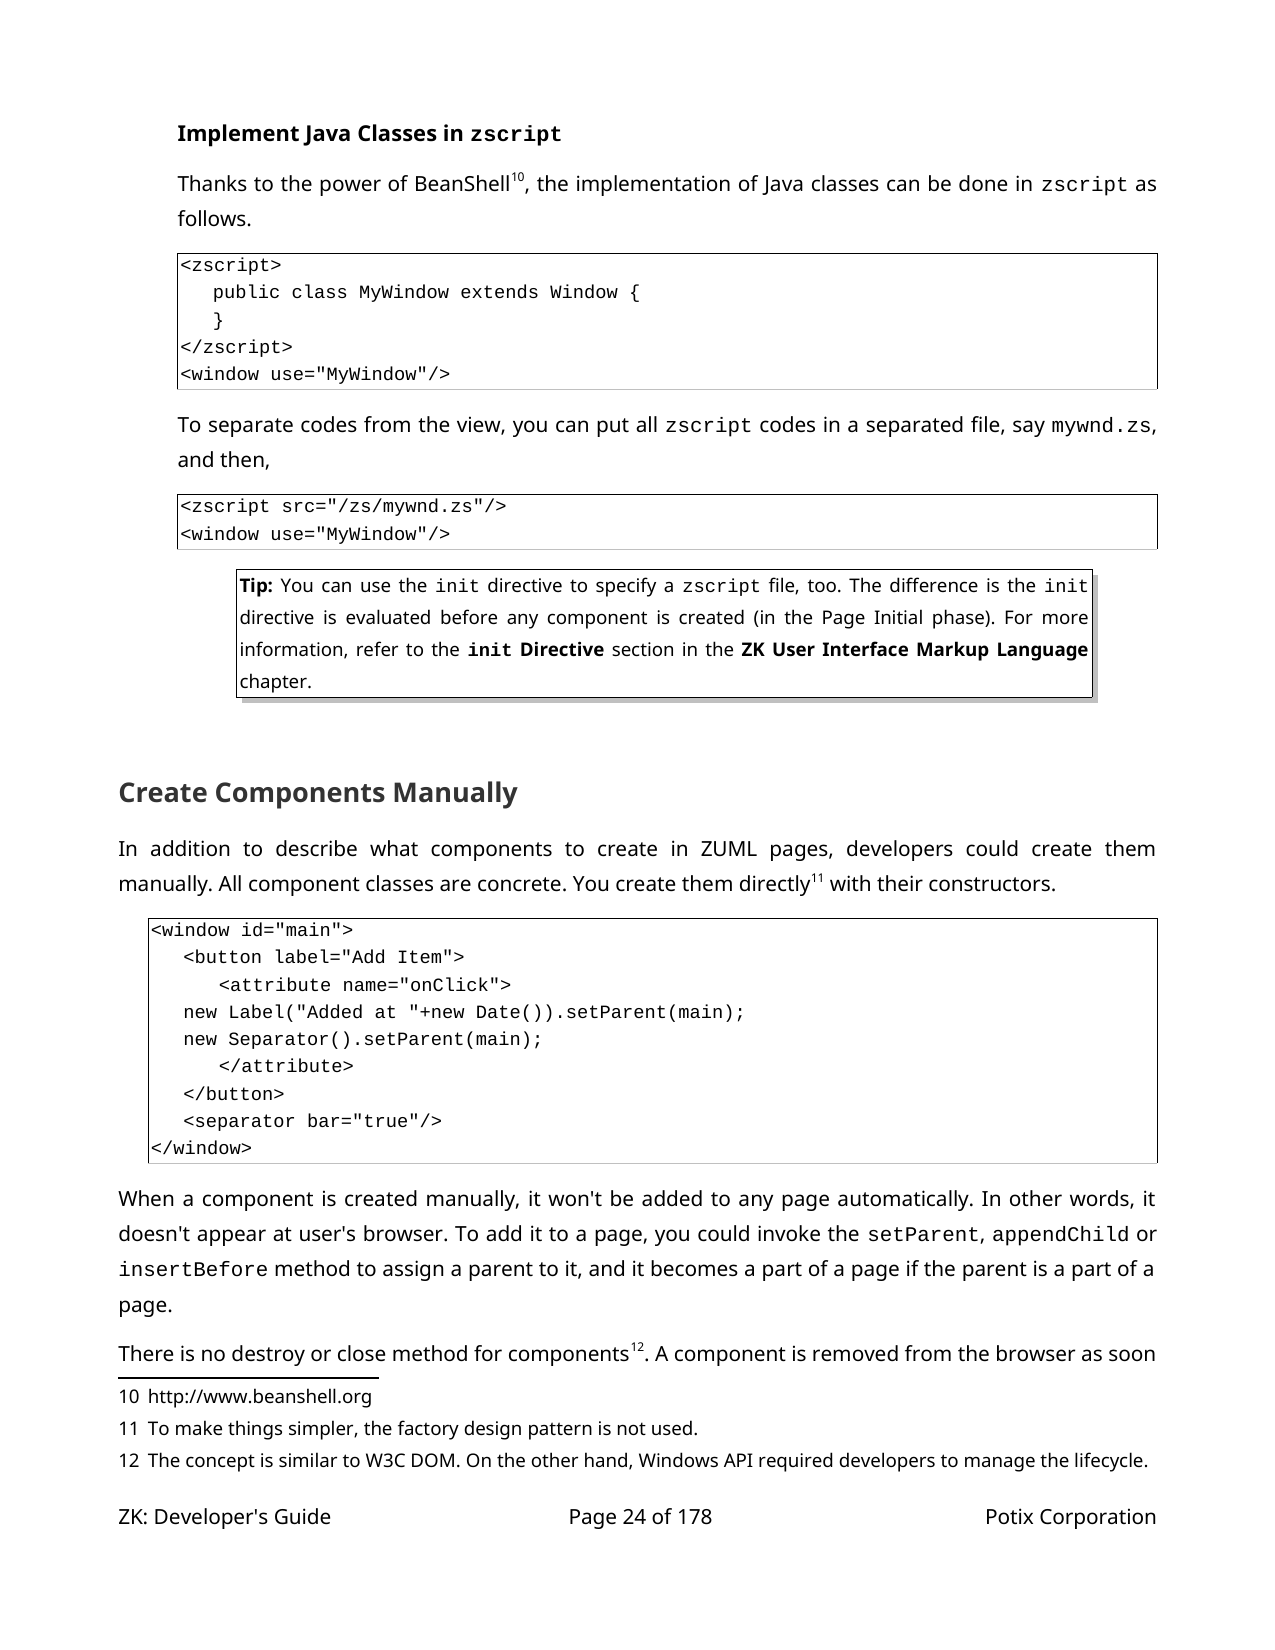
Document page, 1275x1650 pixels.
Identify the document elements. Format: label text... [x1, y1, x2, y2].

text <window id="main"> [149, 919, 1157, 942]
text http://www.beanshell.org [118, 1384, 1157, 1409]
text There is no destroy or close method for components. A component is removed from the browser as soon [118, 1339, 1157, 1367]
text <window use="MyWindow"/> [178, 521, 1157, 549]
text } [178, 308, 1157, 332]
text new Label("Added at "+new Date()).setParent(main); [149, 1000, 1157, 1024]
text To make things simpler, the factory design pattern is not used. [118, 1416, 1157, 1441]
text <separator bar="true"/> [149, 1108, 1157, 1133]
text public class MyWindow extends Window { [178, 280, 1157, 305]
text <attribute name="onClick"> [149, 973, 1157, 997]
text <zscript src="/zs/mywnd.zs"/> [178, 495, 1157, 518]
text </button> [149, 1081, 1157, 1106]
text <window use="MyWindow"/> [178, 362, 1157, 389]
text The concept is similar to W3C DOM. On the other hand, Windows API required developers to manage the lifecycle. [118, 1447, 1157, 1473]
text In addition to describe what components to create in ZUML pages, developers could create them manually. All component classes are concrete. You create them directly with their constructors. [118, 834, 1157, 898]
text new Separator().setParent(main); [149, 1027, 1157, 1051]
text When a component is created manually, it won't be added to any page automatically. In other words, it doesn't appear at user's browser. To add it to a page, you could invoke the setParent, appendChild or insertBefore method to assign a parent to it, and it becomes a part of a page if the parent is a part of a page. [118, 1184, 1157, 1318]
text To separate codes from the view, you can put all zscript codes in a separated file, say mywnd.zs, and then, [177, 410, 1157, 474]
text <button label="Add Item"> [149, 945, 1157, 970]
subtitle Implement Java Classes in zscript [177, 118, 1157, 148]
subtitle Create Components Manually [118, 774, 1157, 811]
text Thanks to the power of BeanShell, the implementation of Java classes can be done in zscript as follows. [177, 169, 1157, 233]
text Tip: You can use the init directive to specify a zscript file, too. The difference is the init directive is evaluated before any component is created (in the Page Initial phase). For more information, refer to the init Directive section in the ZK User Interface Markup Language chapter. [237, 570, 1092, 697]
text </attribute> [149, 1054, 1157, 1078]
text <zscript> [178, 254, 1157, 277]
text </window> [149, 1136, 1157, 1163]
text </zscript> [178, 335, 1157, 359]
